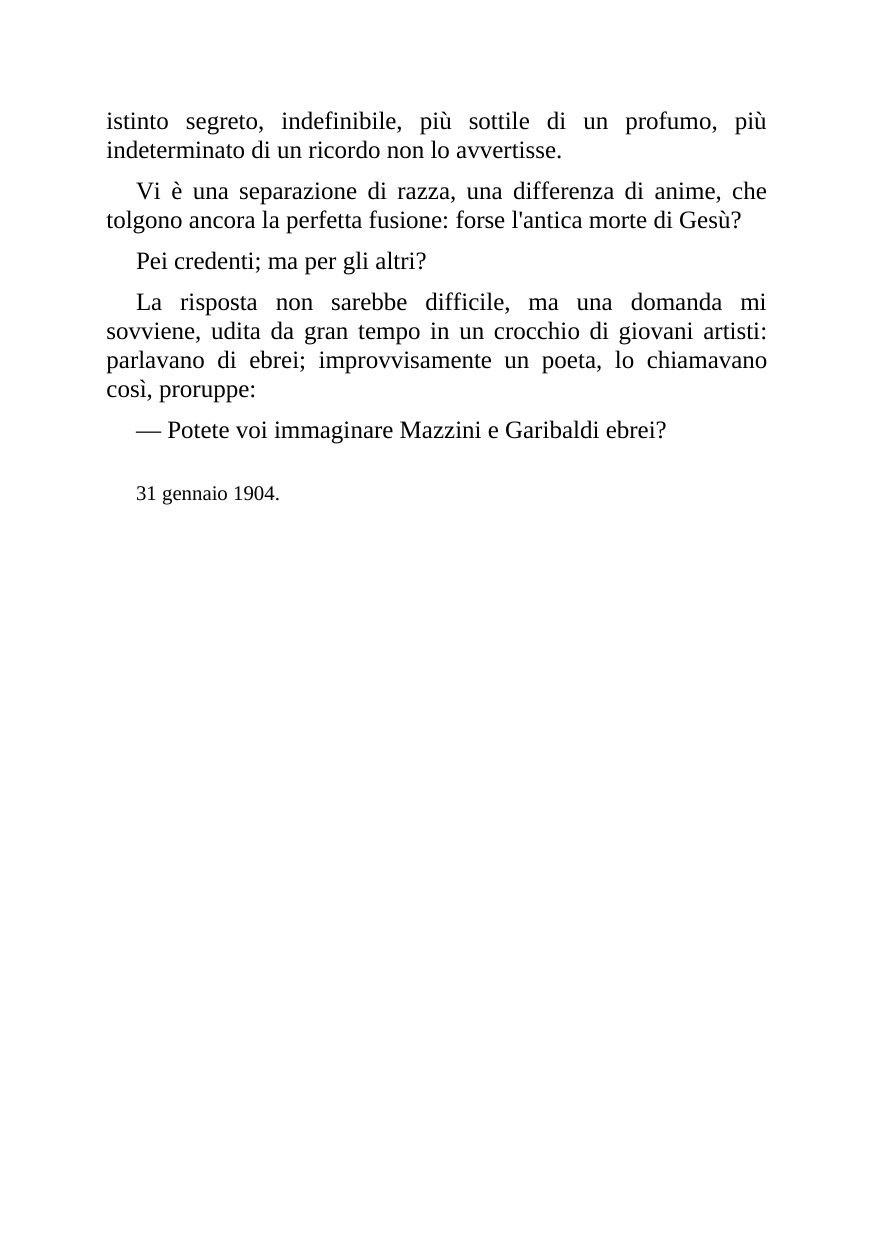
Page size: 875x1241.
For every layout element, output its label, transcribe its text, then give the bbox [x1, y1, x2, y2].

text Vi è una separazione di razza, una differenza di anime, che tolgono ancora la perfetta fusione: forse l'antica morte di Gesù? [106, 176, 768, 234]
text Pei credenti; ma per gli altri? [106, 246, 768, 275]
text 31 gennaio 1904. [106, 481, 768, 505]
text La risposta non sarebbe difficile, ma una domanda mi sovviene, udita da gran tempo in un crocchio di giovani artisti: parlavano di ebrei; improvvisamente un poeta, lo chiamavano così, proruppe: [106, 287, 768, 402]
text — Potete voi immaginare Mazzini e Garibaldi ebrei? [106, 415, 768, 444]
text istinto segreto, indefinibile, più sottile di un profumo, più indeterminato di un ricordo non lo avvertisse. [106, 106, 768, 164]
